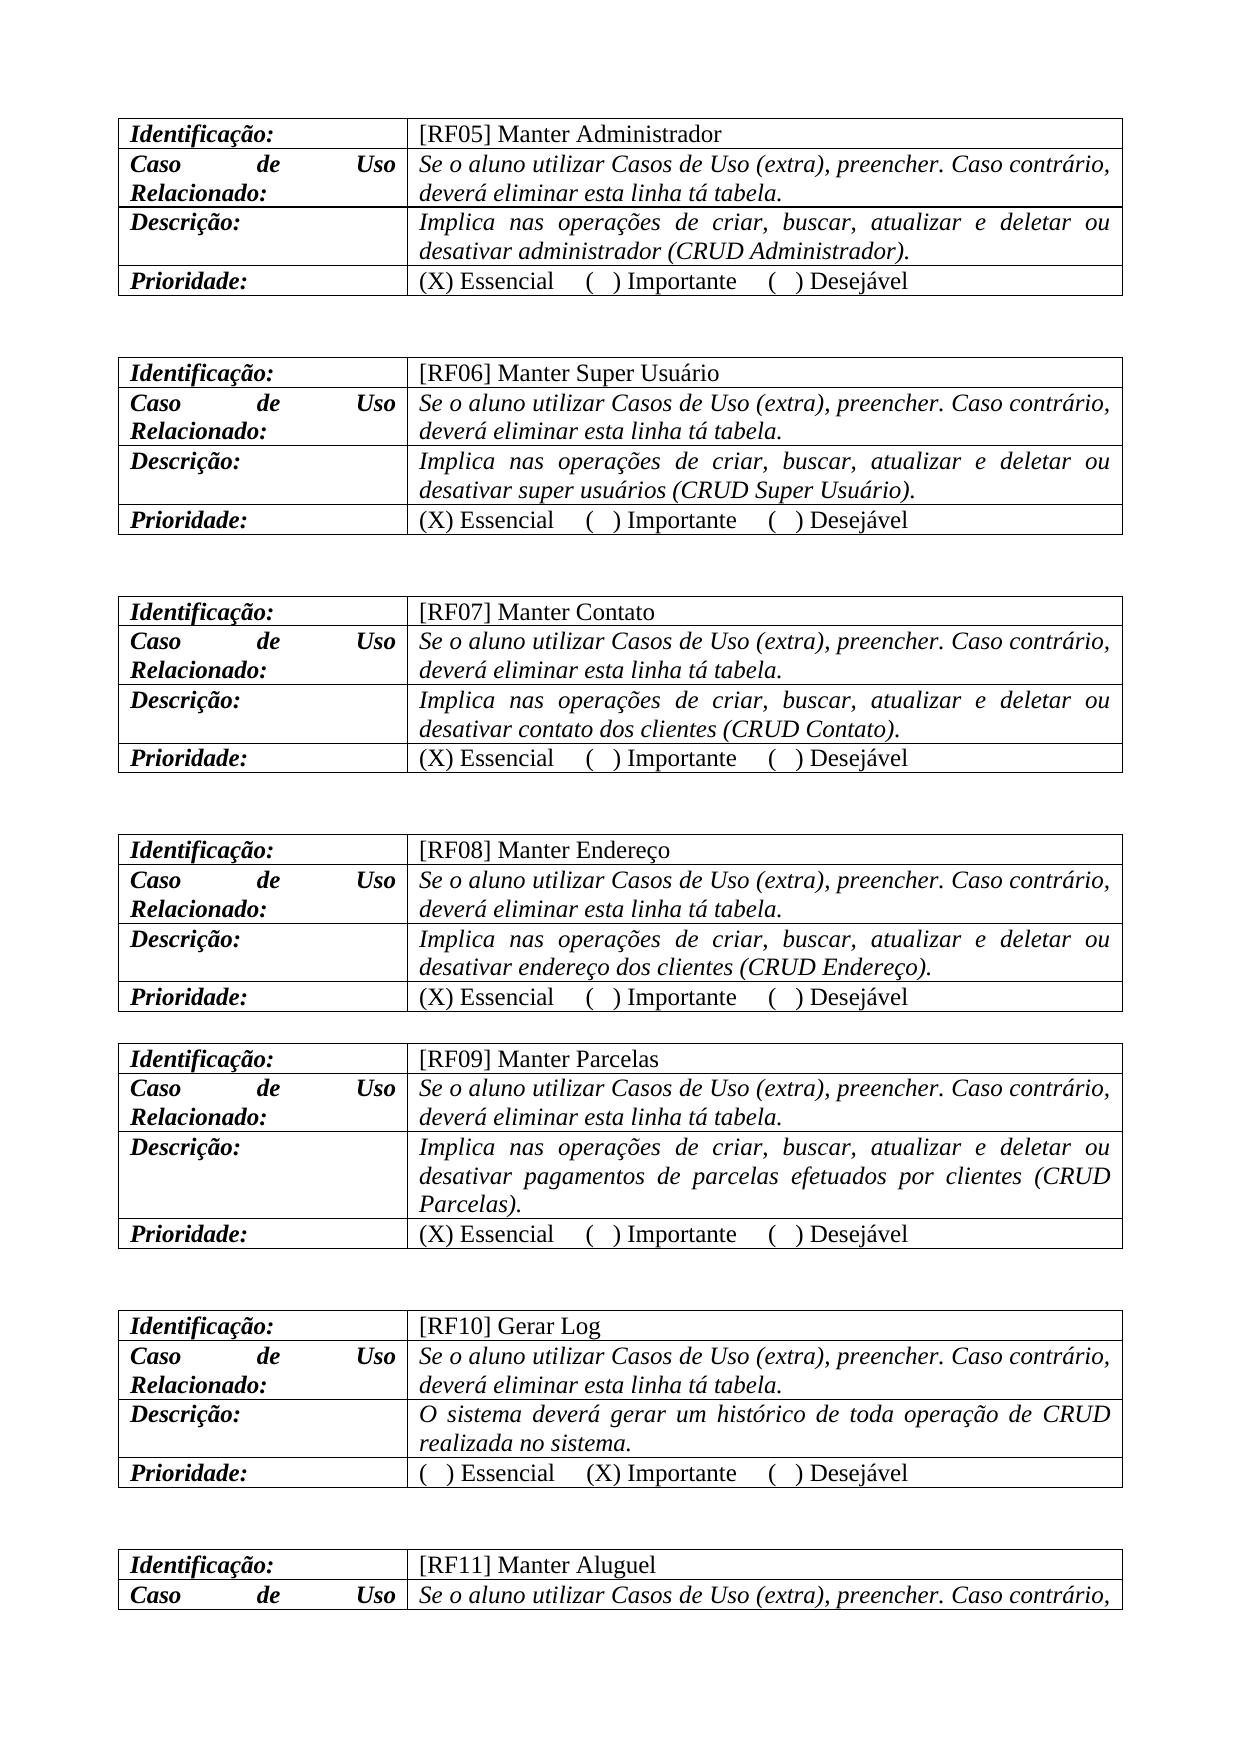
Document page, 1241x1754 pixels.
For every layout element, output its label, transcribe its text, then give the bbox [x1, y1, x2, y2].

table_cell Prioridade: [119, 505, 407, 533]
table_cell (X) Essencial ( ) Importante ( ) Desejável [408, 744, 1122, 772]
table_header Identificação: [119, 1044, 407, 1072]
table_cell Implica nas operações de criar, buscar, atualizar e deletar ou desativar contato dos clientes (CRUD Contato). [408, 685, 1122, 742]
table_cell Se o aluno utilizar Casos de Uso (extra), preencher. Caso contrário, deverá eliminar esta linha tá tabela. [408, 1074, 1122, 1131]
table_cell Descrição: [119, 208, 407, 265]
table_header [RF06] Manter Super Usuário [408, 358, 1122, 387]
table_cell (X) Essencial ( ) Importante ( ) Desejável [408, 982, 1122, 1011]
table_cell Implica nas operações de criar, buscar, atualizar e deletar ou desativar pagamentos de parcelas efetuados por clientes (CRUD Parcelas). [408, 1132, 1122, 1218]
table_header Identificação: [119, 358, 407, 387]
table_cell Prioridade: [119, 744, 407, 772]
table_cell Descrição: [119, 1132, 407, 1218]
table_header Identificação: [119, 597, 407, 625]
table_header Identificação: [119, 835, 407, 864]
table_cell Prioridade: [119, 1458, 407, 1487]
table_cell Prioridade: [119, 1219, 407, 1248]
table_cell (X) Essencial ( ) Importante ( ) Desejável [408, 1219, 1122, 1248]
table_header [RF05] Manter Administrador [408, 119, 1122, 148]
table_cell Descrição: [119, 924, 407, 981]
table_cell Se o aluno utilizar Casos de Uso (extra), preencher. Caso contrário, [408, 1580, 1122, 1608]
table_cell Caso de Uso Relacionado: [119, 865, 407, 923]
table_cell Prioridade: [119, 266, 407, 295]
table_cell Implica nas operações de criar, buscar, atualizar e deletar ou desativar administrador (CRUD Administrador). [408, 208, 1122, 265]
table_cell (X) Essencial ( ) Importante ( ) Desejável [408, 505, 1122, 533]
table_header Identificação: [119, 1311, 407, 1340]
table_header [RF07] Manter Contato [408, 597, 1122, 625]
table_cell Se o aluno utilizar Casos de Uso (extra), preencher. Caso contrário, deverá eliminar esta linha tá tabela. [408, 1341, 1122, 1398]
table_cell ( ) Essencial (X) Importante ( ) Desejável [408, 1458, 1122, 1487]
table_cell O sistema deverá gerar um histórico de toda operação de CRUD realizada no sistema. [408, 1400, 1122, 1457]
table_cell Implica nas operações de criar, buscar, atualizar e deletar ou desativar super usuários (CRUD Super Usuário). [408, 446, 1122, 504]
table_cell Implica nas operações de criar, buscar, atualizar e deletar ou desativar endereço dos clientes (CRUD Endereço). [408, 924, 1122, 981]
table_cell Caso de Uso Relacionado: [119, 1341, 407, 1398]
table_header [RF09] Manter Parcelas [408, 1044, 1122, 1072]
table_cell Caso de Uso Relacionado: [119, 388, 407, 445]
table_header [RF08] Manter Endereço [408, 835, 1122, 864]
table_header Identificação: [119, 119, 407, 148]
table_cell (X) Essencial ( ) Importante ( ) Desejável [408, 266, 1122, 295]
table_cell Caso de Uso Relacionado: [119, 626, 407, 684]
table_cell Prioridade: [119, 982, 407, 1011]
table_cell Caso de Uso Relacionado: [119, 1074, 407, 1131]
table_cell Descrição: [119, 685, 407, 742]
table_header [RF10] Gerar Log [408, 1311, 1122, 1340]
table_cell Caso de Uso [119, 1580, 407, 1608]
table_cell Se o aluno utilizar Casos de Uso (extra), preencher. Caso contrário, deverá eliminar esta linha tá tabela. [408, 149, 1122, 206]
table_cell Descrição: [119, 446, 407, 504]
table_cell Descrição: [119, 1400, 407, 1457]
table_cell Se o aluno utilizar Casos de Uso (extra), preencher. Caso contrário, deverá eliminar esta linha tá tabela. [408, 865, 1122, 923]
table_header [RF11] Manter Aluguel [408, 1550, 1122, 1579]
table_cell Se o aluno utilizar Casos de Uso (extra), preencher. Caso contrário, deverá eliminar esta linha tá tabela. [408, 388, 1122, 445]
table_cell Caso de Uso Relacionado: [119, 149, 407, 206]
table_header Identificação: [119, 1550, 407, 1579]
table_cell Se o aluno utilizar Casos de Uso (extra), preencher. Caso contrário, deverá eliminar esta linha tá tabela. [408, 626, 1122, 684]
